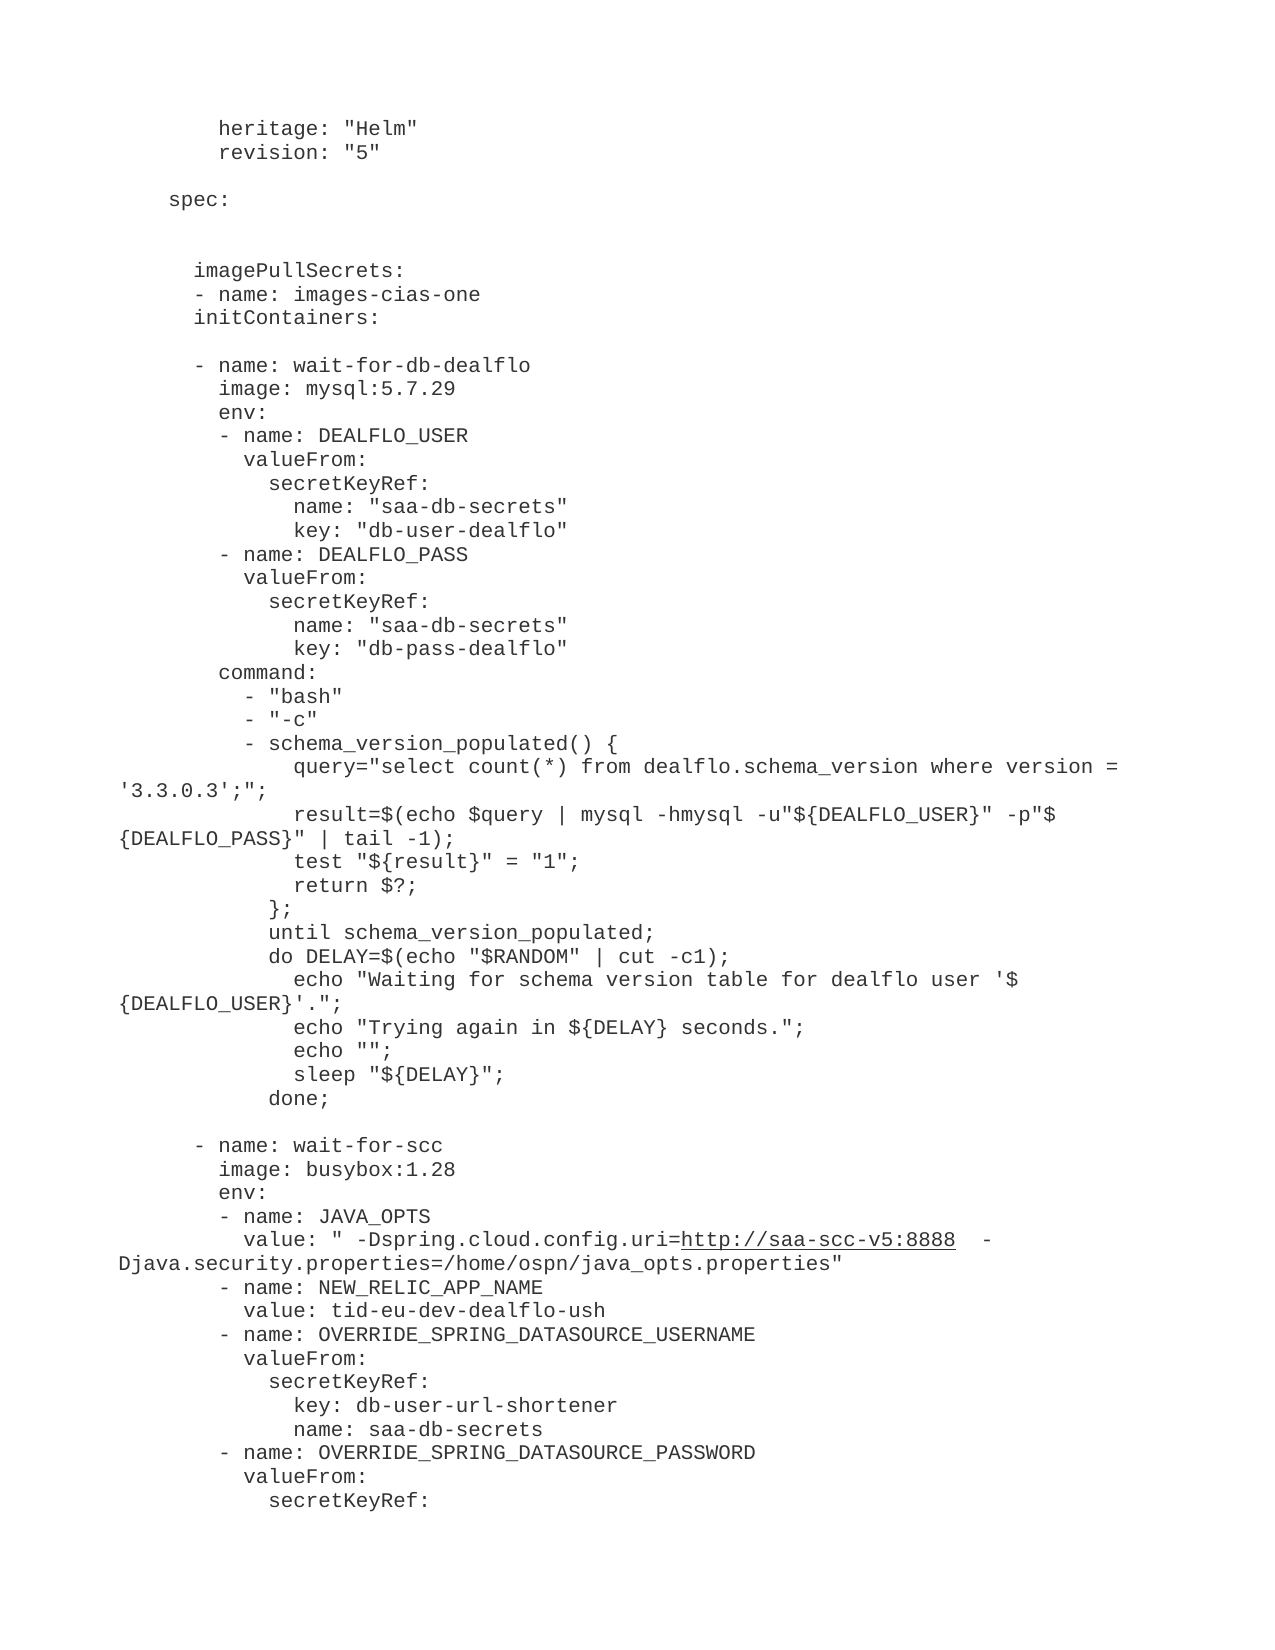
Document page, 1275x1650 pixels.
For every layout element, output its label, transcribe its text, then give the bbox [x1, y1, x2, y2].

text spec: [118, 189, 1157, 213]
text initContainers: [118, 307, 1157, 331]
text key: "db-pass-dealflo" [118, 638, 1157, 662]
text - "bash" [118, 686, 1157, 709]
text - "-c" [118, 709, 1157, 733]
text done; [118, 1088, 1157, 1111]
text value: tid-eu-dev-dealflo-ush [118, 1300, 1157, 1324]
text - name: DEALFLO_PASS [118, 544, 1157, 567]
text name: "saa-db-secrets" [118, 496, 1157, 520]
text - name: wait-for-db-dealflo [118, 354, 1157, 378]
text until schema_version_populated; [118, 922, 1157, 946]
text - name: images-cias-one [118, 284, 1157, 307]
text secretKeyRef: [118, 1371, 1157, 1395]
text test "${result}" = "1"; [118, 851, 1157, 875]
text result=$(echo $query | mysql -hmysql -u"${DEALFLO_USER}" -p"${DEALFLO_PASS}" | tail -1); [118, 804, 1157, 851]
text sleep "${DELAY}"; [118, 1064, 1157, 1088]
text revision: "5" [118, 142, 1157, 165]
text - name: OVERRIDE_SPRING_DATASOURCE_PASSWORD [118, 1442, 1157, 1466]
text echo ""; [118, 1040, 1157, 1064]
text query="select count(*) from dealflo.schema_version where version = '3.3.0.3';"; [118, 757, 1157, 804]
text valueFrom: [118, 1466, 1157, 1489]
text - name: NEW_RELIC_APP_NAME [118, 1277, 1157, 1300]
text command: [118, 662, 1157, 686]
text - name: wait-for-scc [118, 1135, 1157, 1158]
text }; [118, 898, 1157, 922]
text - name: OVERRIDE_SPRING_DATASOURCE_USERNAME [118, 1324, 1157, 1348]
text secretKeyRef: [118, 1489, 1157, 1513]
text valueFrom: [118, 567, 1157, 591]
text heritage: "Helm" [118, 118, 1157, 142]
text return $?; [118, 875, 1157, 898]
text env: [118, 1182, 1157, 1206]
text - name: JAVA_OPTS [118, 1206, 1157, 1229]
text do DELAY=$(echo "$RANDOM" | cut -c1); [118, 946, 1157, 969]
text echo "Trying again in ${DELAY} seconds."; [118, 1017, 1157, 1040]
text key: "db-user-dealflo" [118, 520, 1157, 544]
text image: busybox:1.28 [118, 1158, 1157, 1182]
text echo "Waiting for schema version table for dealflo user '${DEALFLO_USER}'."; [118, 969, 1157, 1017]
text secretKeyRef: [118, 591, 1157, 615]
text secretKeyRef: [118, 473, 1157, 496]
text image: mysql:5.7.29 [118, 378, 1157, 402]
text env: [118, 402, 1157, 426]
text name: saa-db-secrets [118, 1419, 1157, 1442]
text valueFrom: [118, 449, 1157, 473]
text imagePullSecrets: [118, 260, 1157, 284]
text valueFrom: [118, 1348, 1157, 1371]
text value: " -Dspring.cloud.config.uri=http://saa-scc-v5:8888 -Djava.security.properties=/home/ospn/java_opts.properties" [118, 1229, 1157, 1277]
text name: "saa-db-secrets" [118, 615, 1157, 638]
text key: db-user-url-shortener [118, 1395, 1157, 1419]
text - name: DEALFLO_USER [118, 426, 1157, 449]
text - schema_version_populated() { [118, 733, 1157, 757]
